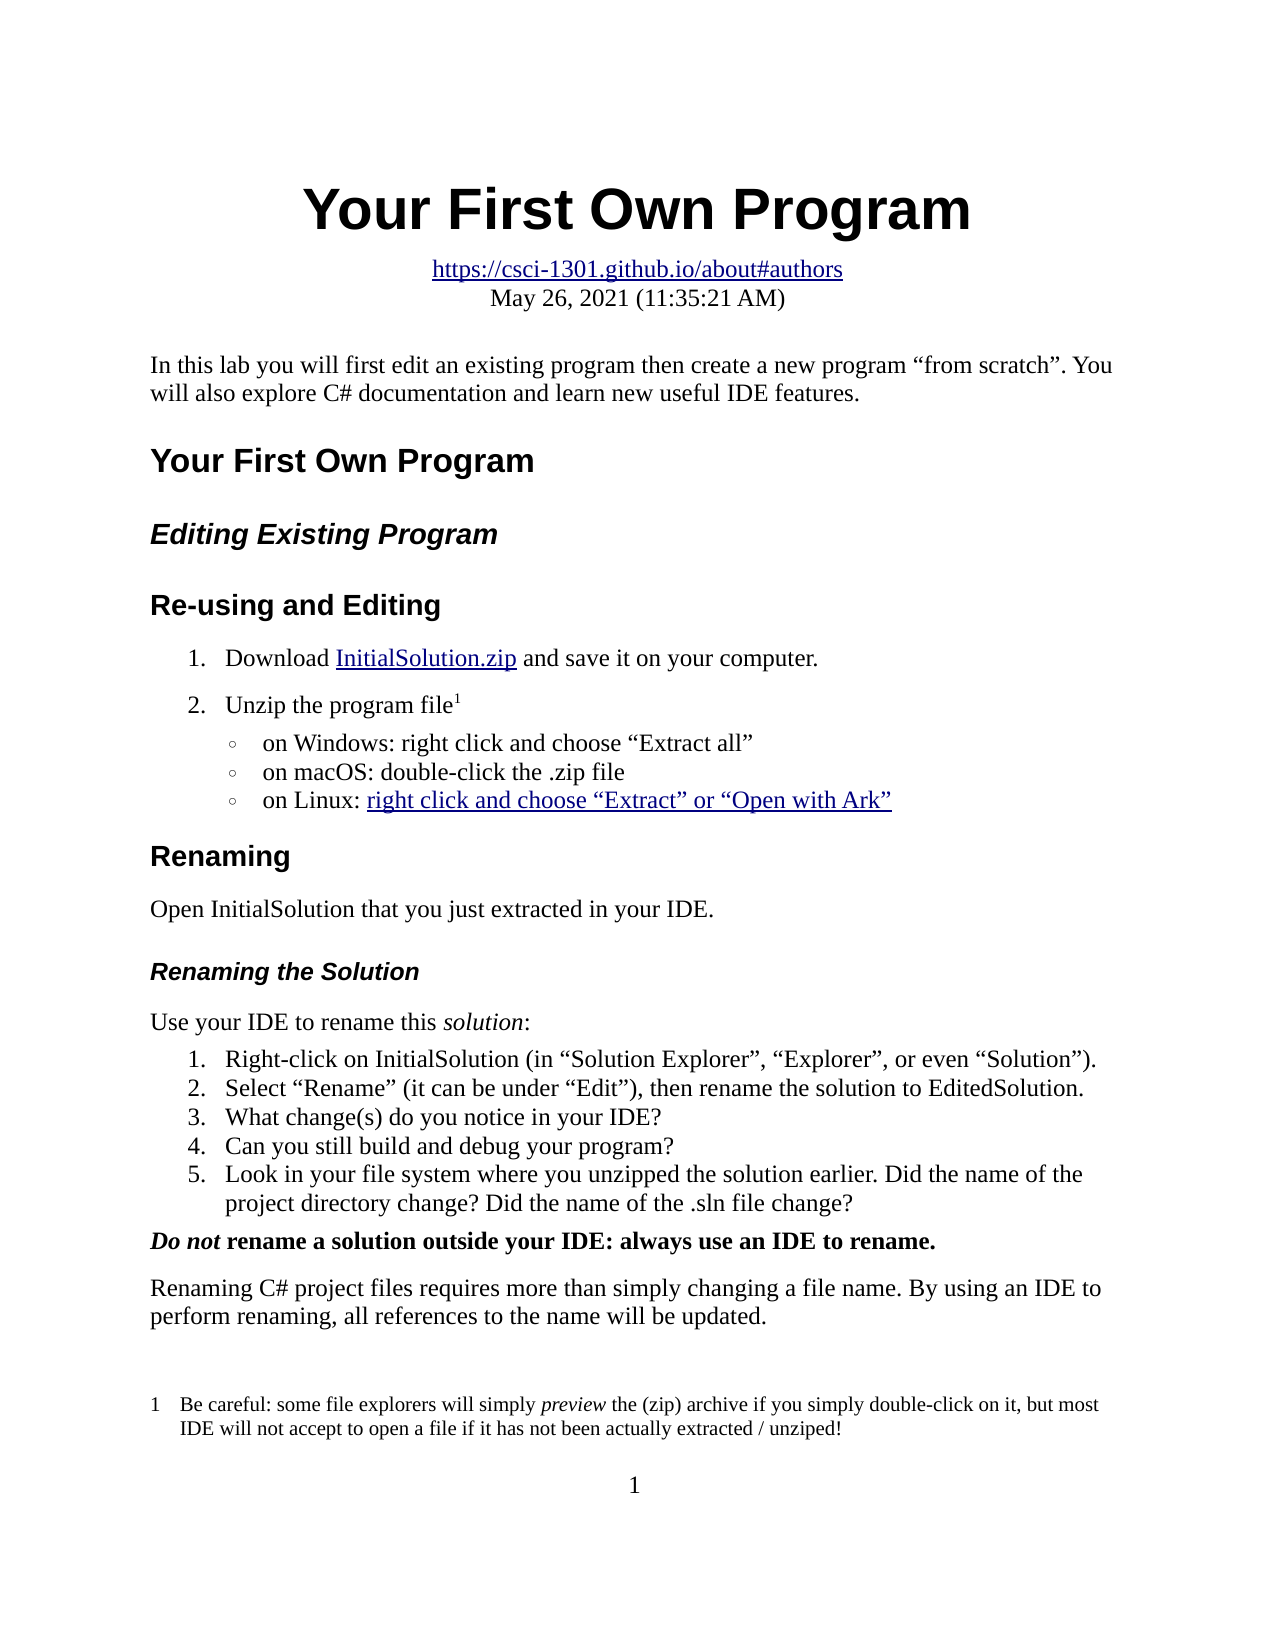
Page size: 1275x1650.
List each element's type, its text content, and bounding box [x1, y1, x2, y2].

list on macOS: double-click the .zip file [225, 757, 1125, 785]
text Renaming C# project files requires more than simply changing a file name. By using an IDE to perform renaming, all references to the name will be updated. [150, 1273, 1125, 1330]
subtitle Renaming the Solution [150, 957, 1125, 985]
subtitle Renaming [150, 839, 1125, 873]
list Download InitialSolution.zip and save it on your computer. [187, 643, 1125, 672]
list on Linux: right click and choose “Extract” or “Open with Ark” [225, 785, 1125, 814]
list Can you still build and debug your program? [187, 1131, 1125, 1159]
list Right-click on InitialSolution (in “Solution Explorer”, “Explorer”, or even “Solution”). [187, 1044, 1125, 1073]
text Do not rename a solution outside your IDE: always use an IDE to rename. [150, 1226, 1125, 1255]
text May 26, 2021 (11:35:21 AM) [150, 283, 1125, 312]
list What change(s) do you notice in your IDE? [187, 1102, 1125, 1131]
list Be careful: some file explorers will simply preview the (zip) archive if you simply double-click on it, but most IDE will not accept to open a file if it has not been actually extracted / unziped! [150, 1392, 1125, 1440]
list Select “Rename” (it can be under “Edit”), then rename the solution to EditedSolution. [187, 1073, 1125, 1102]
text Use your IDE to rename this solution: [150, 1007, 1125, 1036]
list Look in your file system where you unzipped the solution earlier. Did the name of the project directory change? Did the name of the .sln file change? [187, 1159, 1125, 1217]
subtitle Your First Own Program [150, 441, 1125, 480]
text In this lab you will first edit an existing program then create a new program “from scratch”. You will also explore C# documentation and learn new useful IDE features. [150, 350, 1125, 407]
subtitle Editing Existing Program [150, 517, 1125, 551]
list Unzip the program file [187, 690, 1125, 719]
title Your First Own Program [150, 175, 1125, 242]
list on Windows: right click and choose “Extract all” [225, 728, 1125, 757]
text https://csci-1301.github.io/about#authors [150, 254, 1125, 283]
text Open InitialSolution that you just extracted in your IDE. [150, 894, 1125, 923]
subtitle Re-using and Editing [150, 588, 1125, 622]
